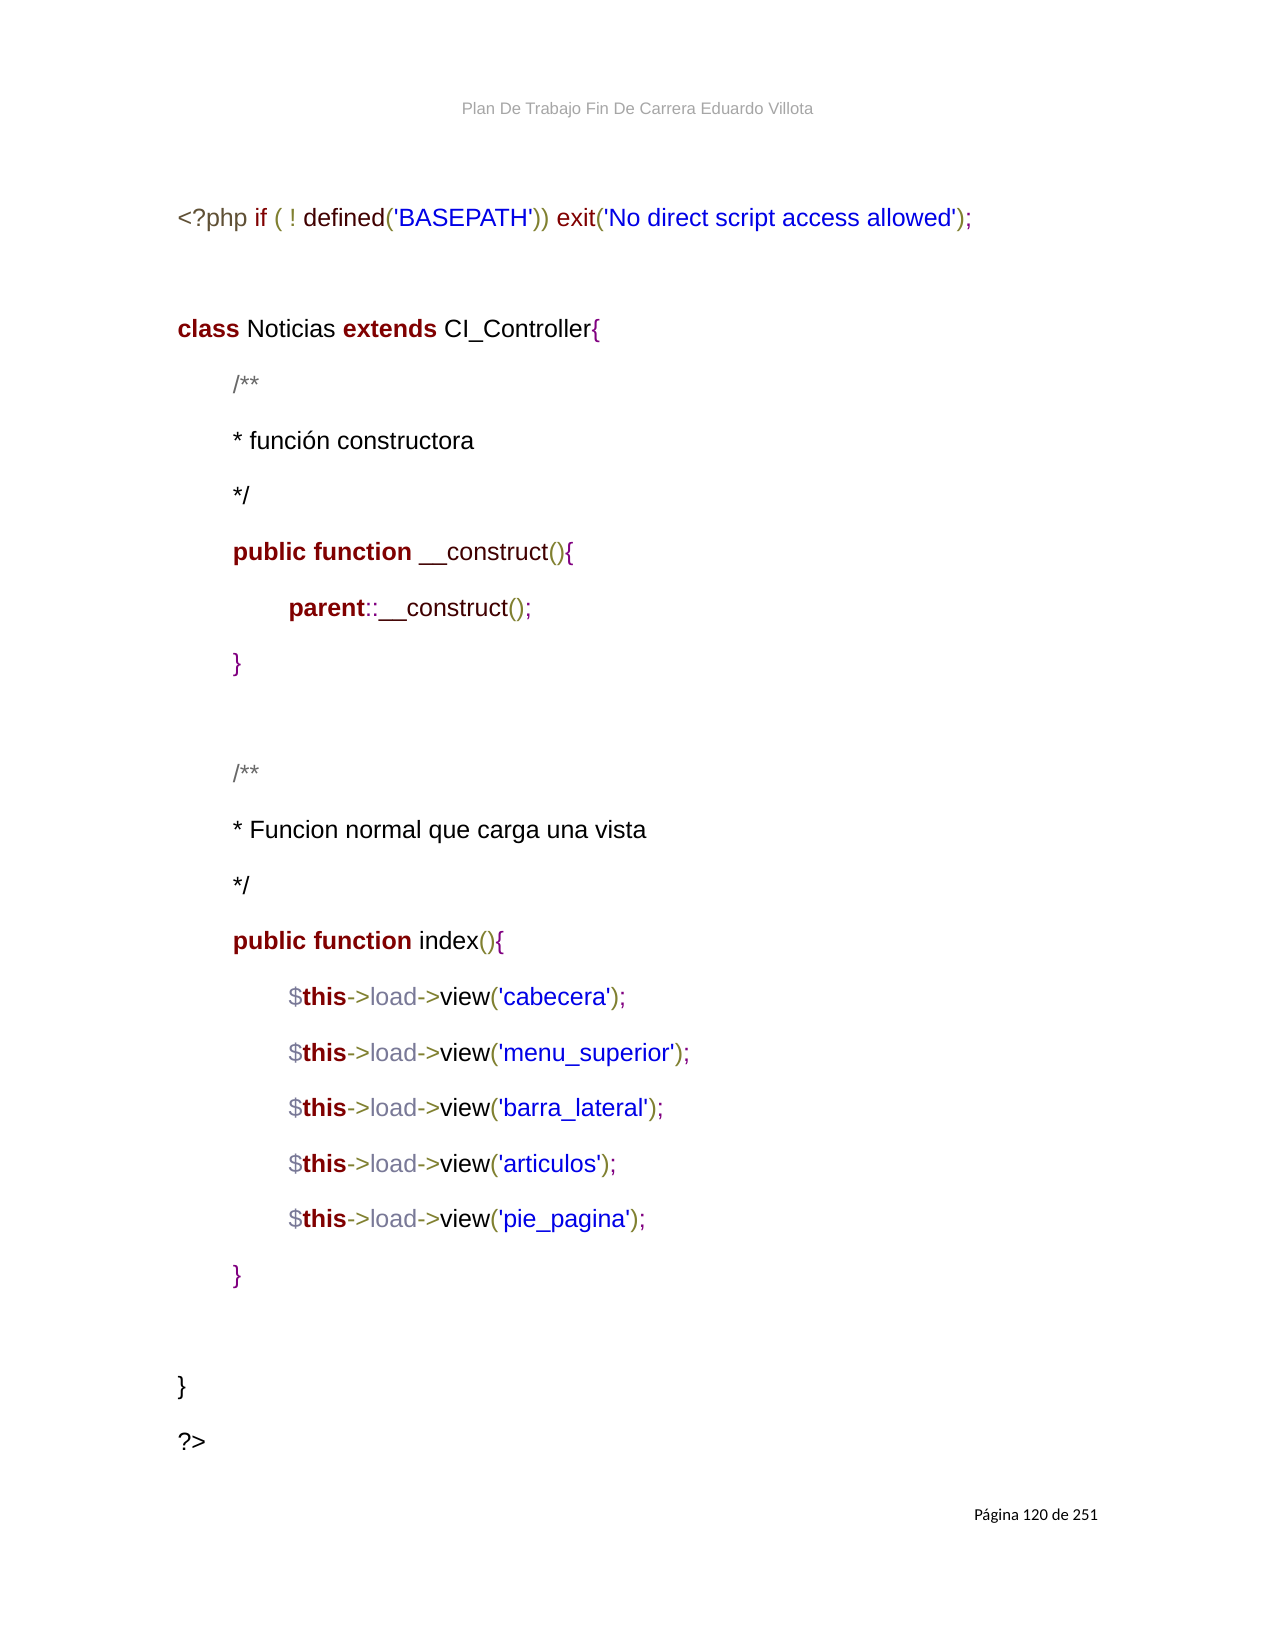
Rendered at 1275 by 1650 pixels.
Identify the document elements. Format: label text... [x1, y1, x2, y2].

text $this->load->view('barra_lateral'); [177, 1093, 1098, 1122]
text public function index(){ [177, 926, 1098, 955]
text public function __construct(){ [177, 537, 1098, 566]
text /** [177, 759, 1098, 788]
text $this->load->view('menu_superior'); [177, 1038, 1098, 1066]
text */ [177, 871, 1098, 899]
text parent::__construct(); [177, 593, 1098, 621]
text } [177, 1260, 1098, 1289]
text <?php if ( ! defined('BASEPATH')) exit('No direct script access allowed'); [177, 203, 1098, 232]
text ?> [177, 1427, 1098, 1456]
text $this->load->view('cabecera'); [177, 982, 1098, 1011]
text } [177, 1371, 1098, 1400]
text } [177, 648, 1098, 677]
text class Noticias extends CI_Controller{ [177, 314, 1098, 343]
text /** [177, 370, 1098, 399]
text * función constructora [177, 426, 1098, 454]
text $this->load->view('articulos'); [177, 1149, 1098, 1178]
text * Funcion normal que carga una vista [177, 815, 1098, 844]
text */ [177, 481, 1098, 510]
text $this->load->view('pie_pagina'); [177, 1204, 1098, 1233]
